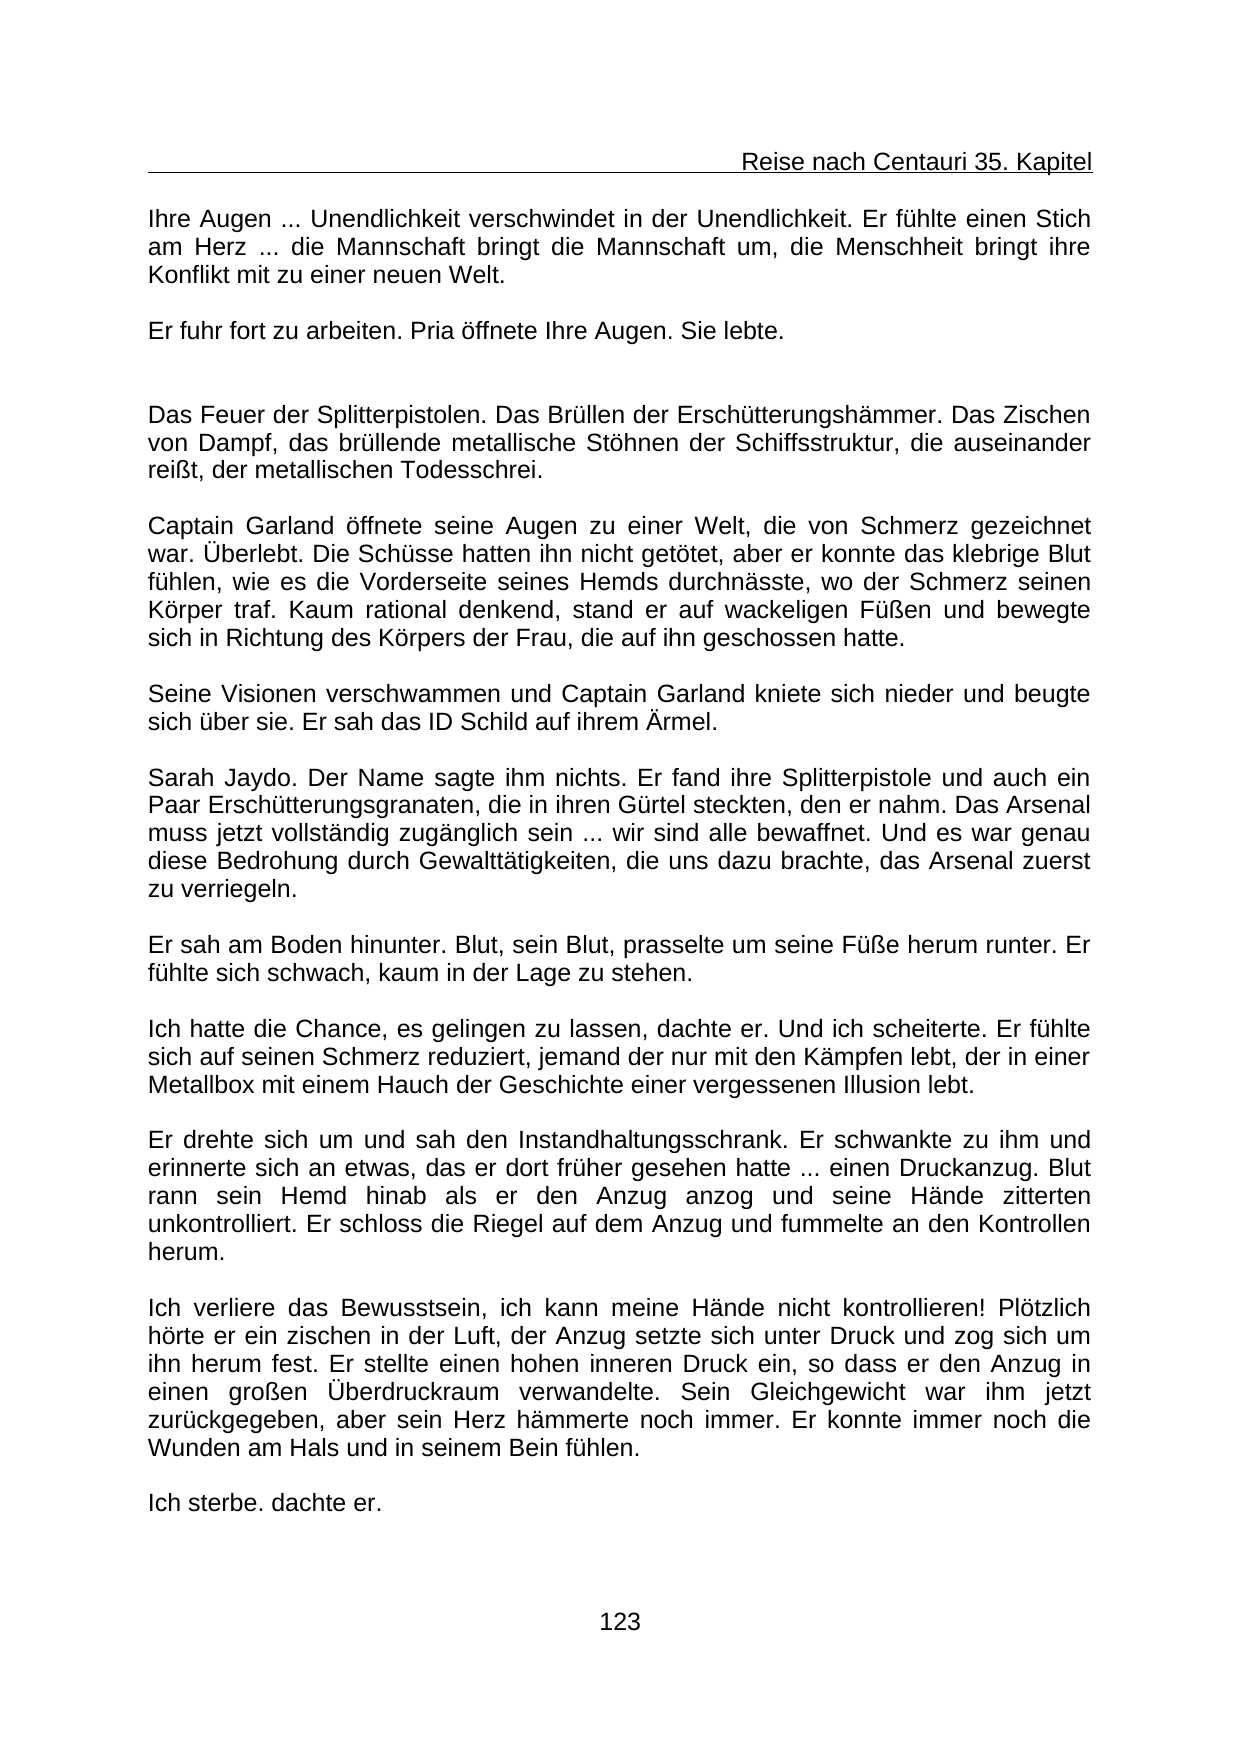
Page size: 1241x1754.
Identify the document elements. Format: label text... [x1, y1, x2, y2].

text Ich hatte die Chance, es gelingen zu lassen, dachte er. Und ich scheiterte. Er fühlte sich auf seinen Schmerz reduziert, jemand der nur mit den Kämpfen lebt, der in einer Metallbox mit einem Hauch der Geschichte einer vergessenen Illusion lebt. [148, 1014, 1092, 1098]
text Er fuhr fort zu arbeiten. Pria öffnete Ihre Augen. Sie lebte. [148, 317, 1092, 344]
text Captain Garland öffnete seine Augen zu einer Welt, die von Schmerz gezeichnet war. Überlebt. Die Schüsse hatten ihn nicht getötet, aber er konnte das klebrige Blut fühlen, wie es die Vorderseite seines Hemds durchnässte, wo der Schmerz seinen Körper traf. Kaum rational denkend, stand er auf wackeligen Füßen und bewegte sich in Richtung des Körpers der Frau, die auf ihn geschossen hatte. [148, 512, 1092, 652]
text Ich sterbe. dachte er. [148, 1489, 1092, 1517]
text Ich verliere das Bewusstsein, ich kann meine Hände nicht kontrollieren! Plötzlich hörte er ein zischen in der Luft, der Anzug setzte sich unter Druck und zog sich um ihn herum fest. Er stellte einen hohen inneren Druck ein, so dass er den Anzug in einen großen Überdruckraum verwandelte. Sein Gleichgewicht war ihm jetzt zurückgegeben, aber sein Herz hämmerte noch immer. Er konnte immer noch die Wunden am Hals und in seinem Bein fühlen. [148, 1294, 1092, 1461]
text Ihre Augen ... Unendlichkeit verschwindet in der Unendlichkeit. Er fühlte einen Stich am Herz ... die Mannschaft bringt die Mannschaft um, die Menschheit bringt ihre Konflikt mit zu einer neuen Welt. [148, 205, 1092, 289]
text Seine Visionen verschwammen und Captain Garland kniete sich nieder und beugte sich über sie. Er sah das ID Schild auf ihrem Ärmel. [148, 679, 1092, 735]
text Das Feuer der Splitterpistolen. Das Brüllen der Erschütterungshämmer. Das Zischen von Dampf, das brüllende metallische Stöhnen der Schiffsstruktur, die auseinander reißt, der metallischen Todesschrei. [148, 400, 1092, 484]
text Er drehte sich um und sah den Instandhaltungsschrank. Er schwankte zu ihm und erinnerte sich an etwas, das er dort früher gesehen hatte ... einen Druckanzug. Blut rann sein Hemd hinab als er den Anzug anzog und seine Hände zitterten unkontrolliert. Er schloss die Riegel auf dem Anzug und fummelte an den Kontrollen herum. [148, 1126, 1092, 1266]
text Er sah am Boden hinunter. Blut, sein Blut, prasselte um seine Füße herum runter. Er fühlte sich schwach, kaum in der Lage zu stehen. [148, 931, 1092, 987]
text Sarah Jaydo. Der Name sagte ihm nichts. Er fand ihre Splitterpistole und auch ein Paar Erschütterungsgranaten, die in ihren Gürtel steckten, den er nahm. Das Arsenal muss jetzt vollständig zugänglich sein ... wir sind alle bewaffnet. Und es war genau diese Bedrohung durch Gewalttätigkeiten, die uns dazu brachte, das Arsenal zuerst zu verriegeln. [148, 763, 1092, 903]
